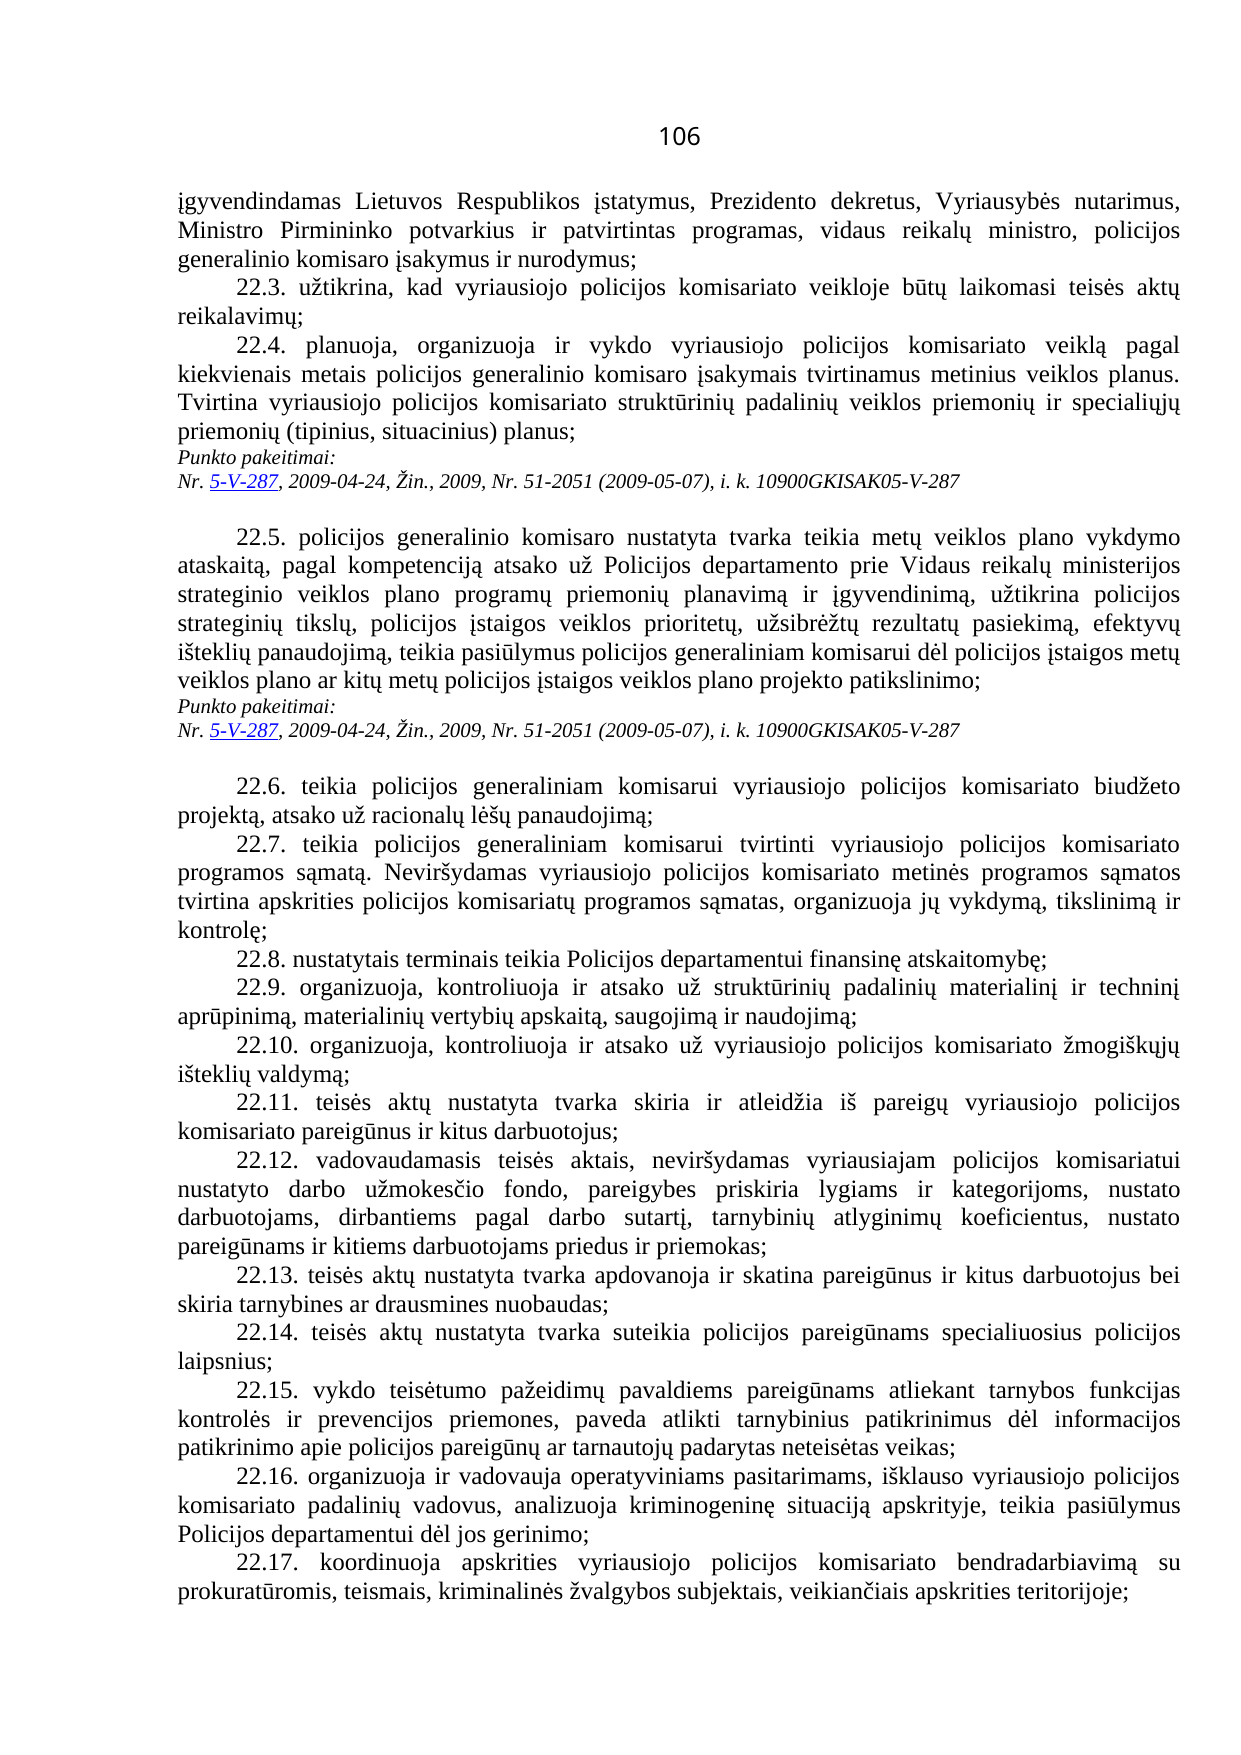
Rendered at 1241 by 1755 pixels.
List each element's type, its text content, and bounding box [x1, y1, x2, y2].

text 22.13. teisės aktų nustatyta tvarka apdovanoja ir skatina pareigūnus ir kitus darbuotojus bei skiria tarnybines ar drausmines nuobaudas; [177, 1260, 1181, 1317]
text 22.5. policijos generalinio komisaro nustatyta tvarka teikia metų veiklos plano vykdymo ataskaitą, pagal kompetenciją atsako už Policijos departamento prie Vidaus reikalų ministerijos strateginio veiklos plano programų priemonių planavimą ir įgyvendinimą, užtikrina policijos strateginių tikslų, policijos įstaigos veiklos prioritetų, užsibrėžtų rezultatų pasiekimą, efektyvų išteklių panaudojimą, teikia pasiūlymus policijos generaliniam komisarui dėl policijos įstaigos metų veiklos plano ar kitų metų policijos įstaigos veiklos plano projekto patikslinimo; [177, 522, 1181, 694]
text 22.16. organizuoja ir vadovauja operatyviniams pasitarimams, išklauso vyriausiojo policijos komisariato padalinių vadovus, analizuoja kriminogeninę situaciją apskrityje, teikia pasiūlymus Policijos departamentui dėl jos gerinimo; [177, 1461, 1181, 1547]
text 22.9. organizuoja, kontroliuoja ir atsako už struktūrinių padalinių materialinį ir techninį aprūpinimą, materialinių vertybių apskaitą, saugojimą ir naudojimą; [177, 972, 1181, 1030]
text 22.11. teisės aktų nustatyta tvarka skiria ir atleidžia iš pareigų vyriausiojo policijos komisariato pareigūnus ir kitus darbuotojus; [177, 1087, 1181, 1145]
text 22.15. vykdo teisėtumo pažeidimų pavaldiems pareigūnams atliekant tarnybos funkcijas kontrolės ir prevencijos priemones, paveda atlikti tarnybinius patikrinimus dėl informacijos patikrinimo apie policijos pareigūnų ar tarnautojų padarytas neteisėtas veikas; [177, 1375, 1181, 1461]
text 22.14. teisės aktų nustatyta tvarka suteikia policijos pareigūnams specialiuosius policijos laipsnius; [177, 1317, 1181, 1375]
text Punkto pakeitimai: [177, 445, 1181, 469]
text Nr. 5-V-287, 2009-04-24, Žin., 2009, Nr. 51-2051 (2009-05-07), i. k. 10900GKISAK05-V-287 [177, 718, 1181, 742]
text 22.3. užtikrina, kad vyriausiojo policijos komisariato veikloje būtų laikomasi teisės aktų reikalavimų; [177, 272, 1181, 330]
text 22.12. vadovaudamasis teisės aktais, neviršydamas vyriausiajam policijos komisariatui nustatyto darbo užmokesčio fondo, pareigybes priskiria lygiams ir kategorijoms, nustato darbuotojams, dirbantiems pagal darbo sutartį, tarnybinių atlyginimų koeficientus, nustato pareigūnams ir kitiems darbuotojams priedus ir priemokas; [177, 1145, 1181, 1260]
text 22.4. planuoja, organizuoja ir vykdo vyriausiojo policijos komisariato veiklą pagal kiekvienais metais policijos generalinio komisaro įsakymais tvirtinamus metinius veiklos planus. Tvirtina vyriausiojo policijos komisariato struktūrinių padalinių veiklos priemonių ir specialiųjų priemonių (tipinius, situacinius) planus; [177, 330, 1181, 445]
text 22.10. organizuoja, kontroliuoja ir atsako už vyriausiojo policijos komisariato žmogiškųjų išteklių valdymą; [177, 1030, 1181, 1087]
text 22.17. koordinuoja apskrities vyriausiojo policijos komisariato bendradarbiavimą su prokuratūromis, teismais, kriminalinės žvalgybos subjektais, veikiančiais apskrities teritorijoje; [177, 1547, 1181, 1605]
text Nr. 5-V-287, 2009-04-24, Žin., 2009, Nr. 51-2051 (2009-05-07), i. k. 10900GKISAK05-V-287 [177, 469, 1181, 493]
text 22.6. teikia policijos generaliniam komisarui vyriausiojo policijos komisariato biudžeto projektą, atsako už racionalų lėšų panaudojimą; [177, 771, 1181, 829]
text 22.7. teikia policijos generaliniam komisarui tvirtinti vyriausiojo policijos komisariato programos sąmatą. Neviršydamas vyriausiojo policijos komisariato metinės programos sąmatos tvirtina apskrities policijos komisariatų programos sąmatas, organizuoja jų vykdymą, tikslinimą ir kontrolę; [177, 829, 1181, 944]
text 22.8. nustatytais terminais teikia Policijos departamentui finansinę atskaitomybę; [177, 944, 1181, 972]
text Punkto pakeitimai: [177, 694, 1181, 718]
text įgyvendindamas Lietuvos Respublikos įstatymus, Prezidento dekretus, Vyriausybės nutarimus, Ministro Pirmininko potvarkius ir patvirtintas programas, vidaus reikalų ministro, policijos generalinio komisaro įsakymus ir nurodymus; [177, 186, 1181, 272]
